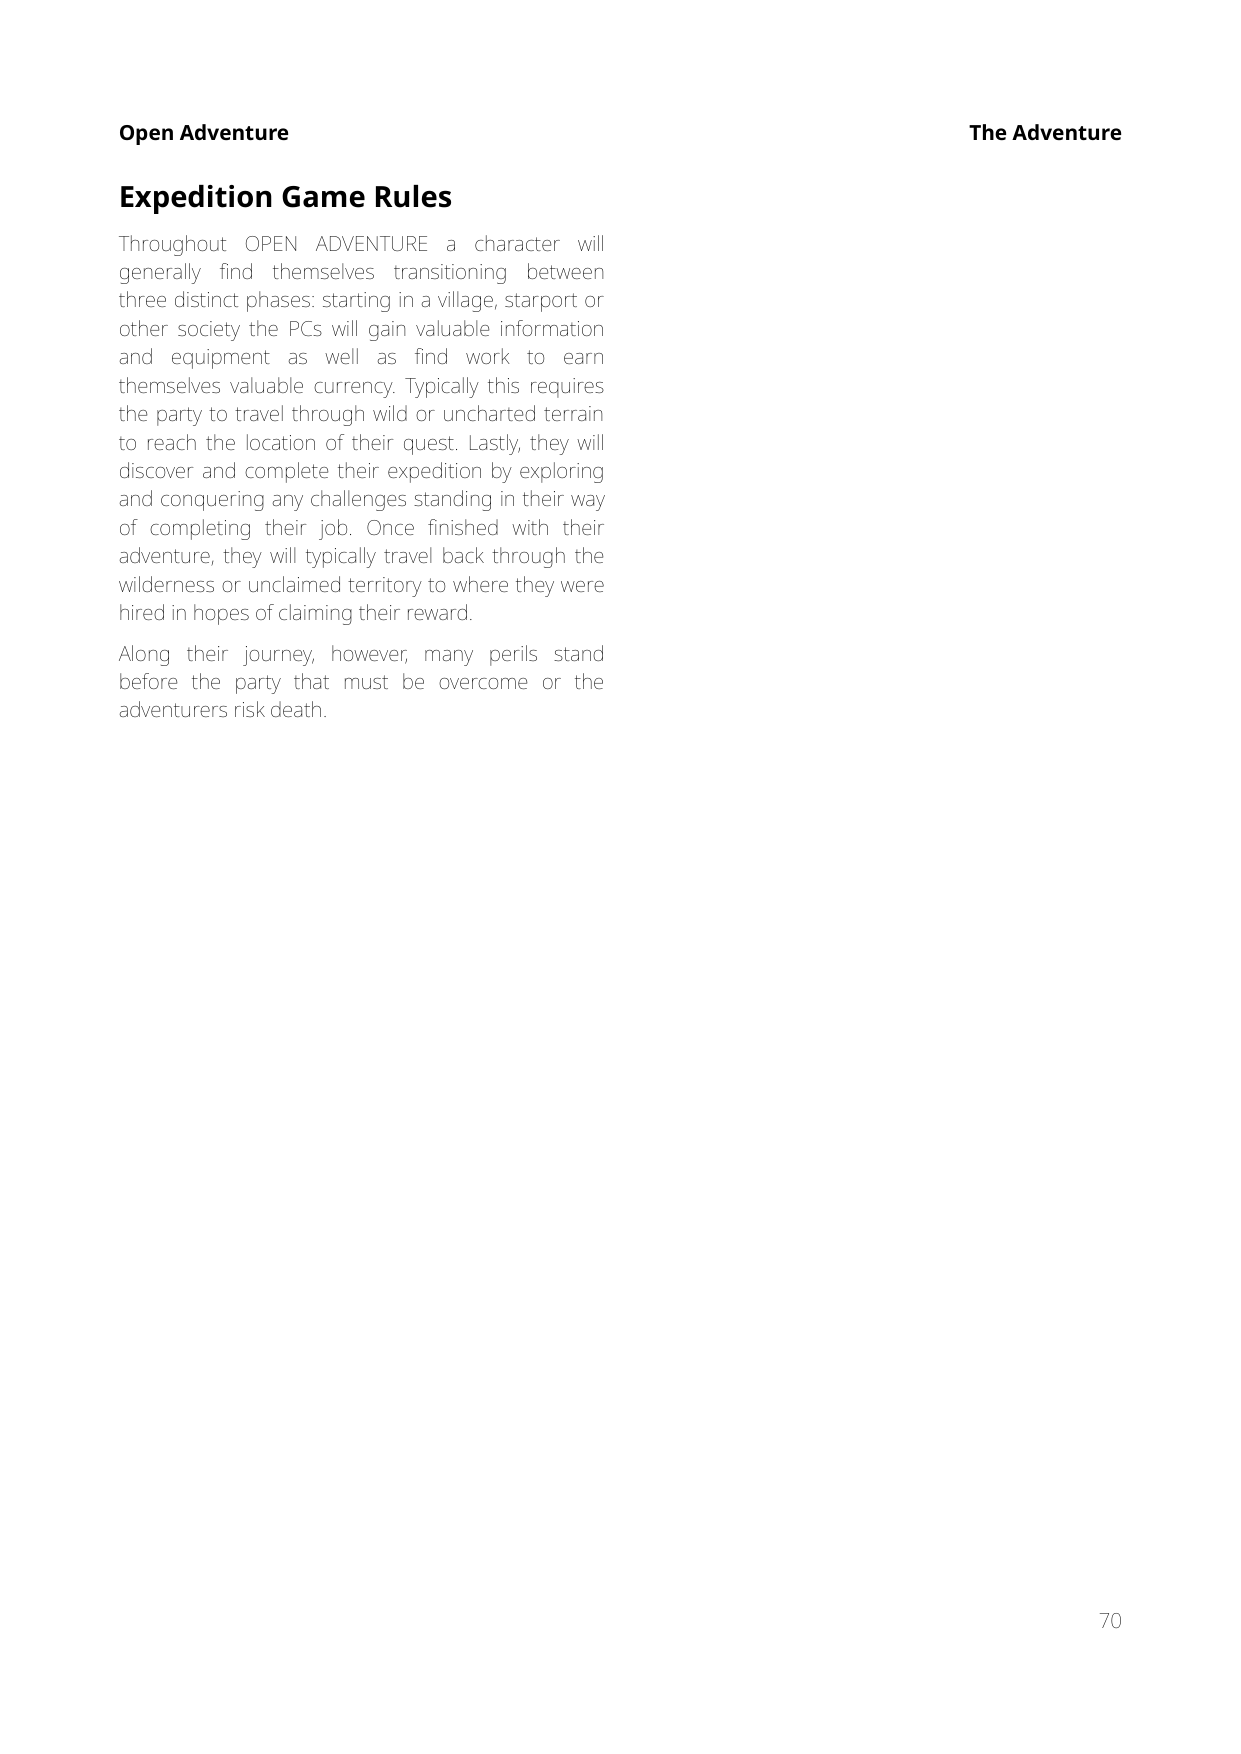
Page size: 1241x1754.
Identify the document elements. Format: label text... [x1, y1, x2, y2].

subtitle Expedition Game Rules [118, 176, 605, 216]
text Throughout OPEN ADVENTURE a character will generally find themselves transitioning between three distinct phases: starting in a village, starport or other society the PCs will gain valuable information and equipment as well as find work to earn themselves valuable currency. Typically this requires the party to travel through wild or uncharted terrain to reach the location of their quest. Lastly, they will discover and complete their expedition by exploring and conquering any challenges standing in their way of completing their job. Once finished with their adventure, they will typically travel back through the wilderness or unclaimed territory to where they were hired in hopes of claiming their reward. [118, 229, 605, 627]
text Along their journey, however, many perils stand before the party that must be overcome or the adventurers risk death. [118, 639, 605, 724]
